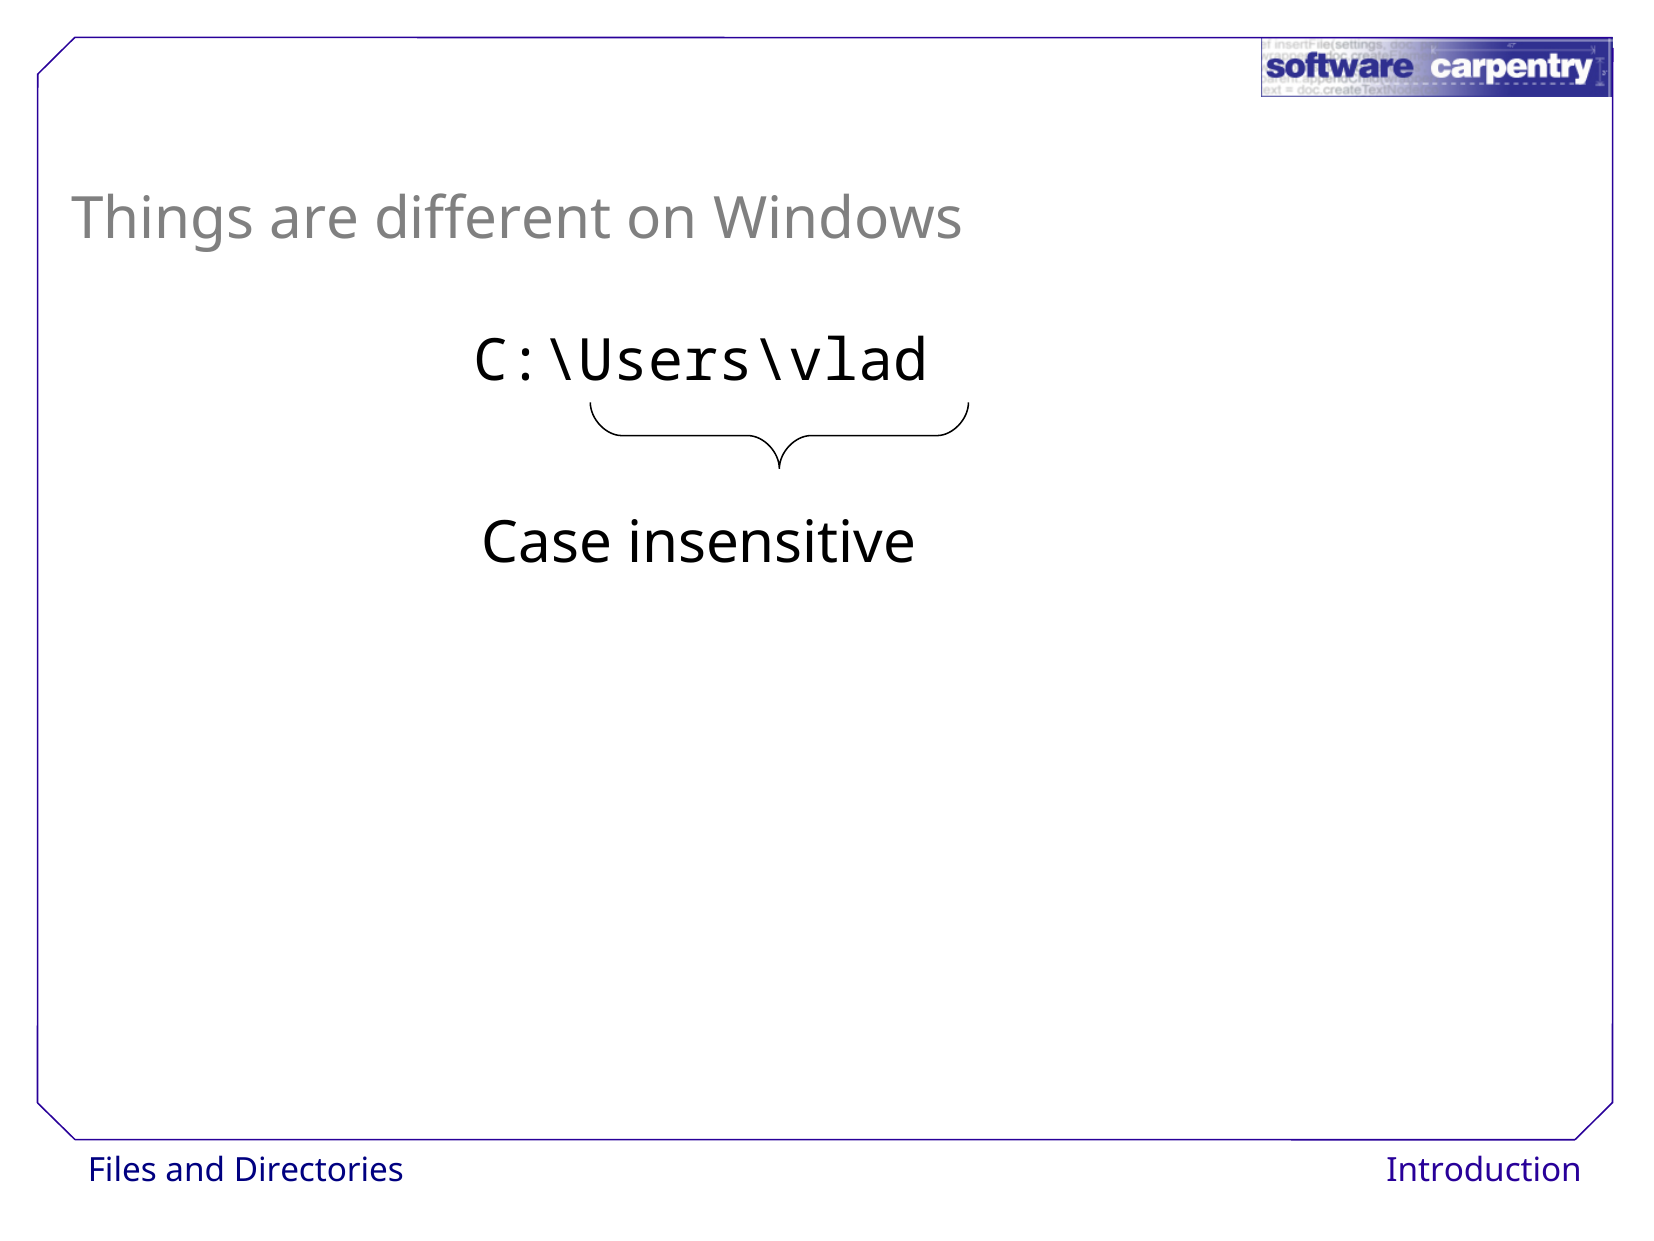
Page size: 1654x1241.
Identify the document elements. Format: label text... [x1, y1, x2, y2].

picture [1261, 39, 1613, 97]
text_box C:\Users\vlad [458, 279, 1094, 401]
text_box Case insensitive [466, 461, 1082, 583]
text_box Things are different on Windows [56, 138, 1129, 259]
